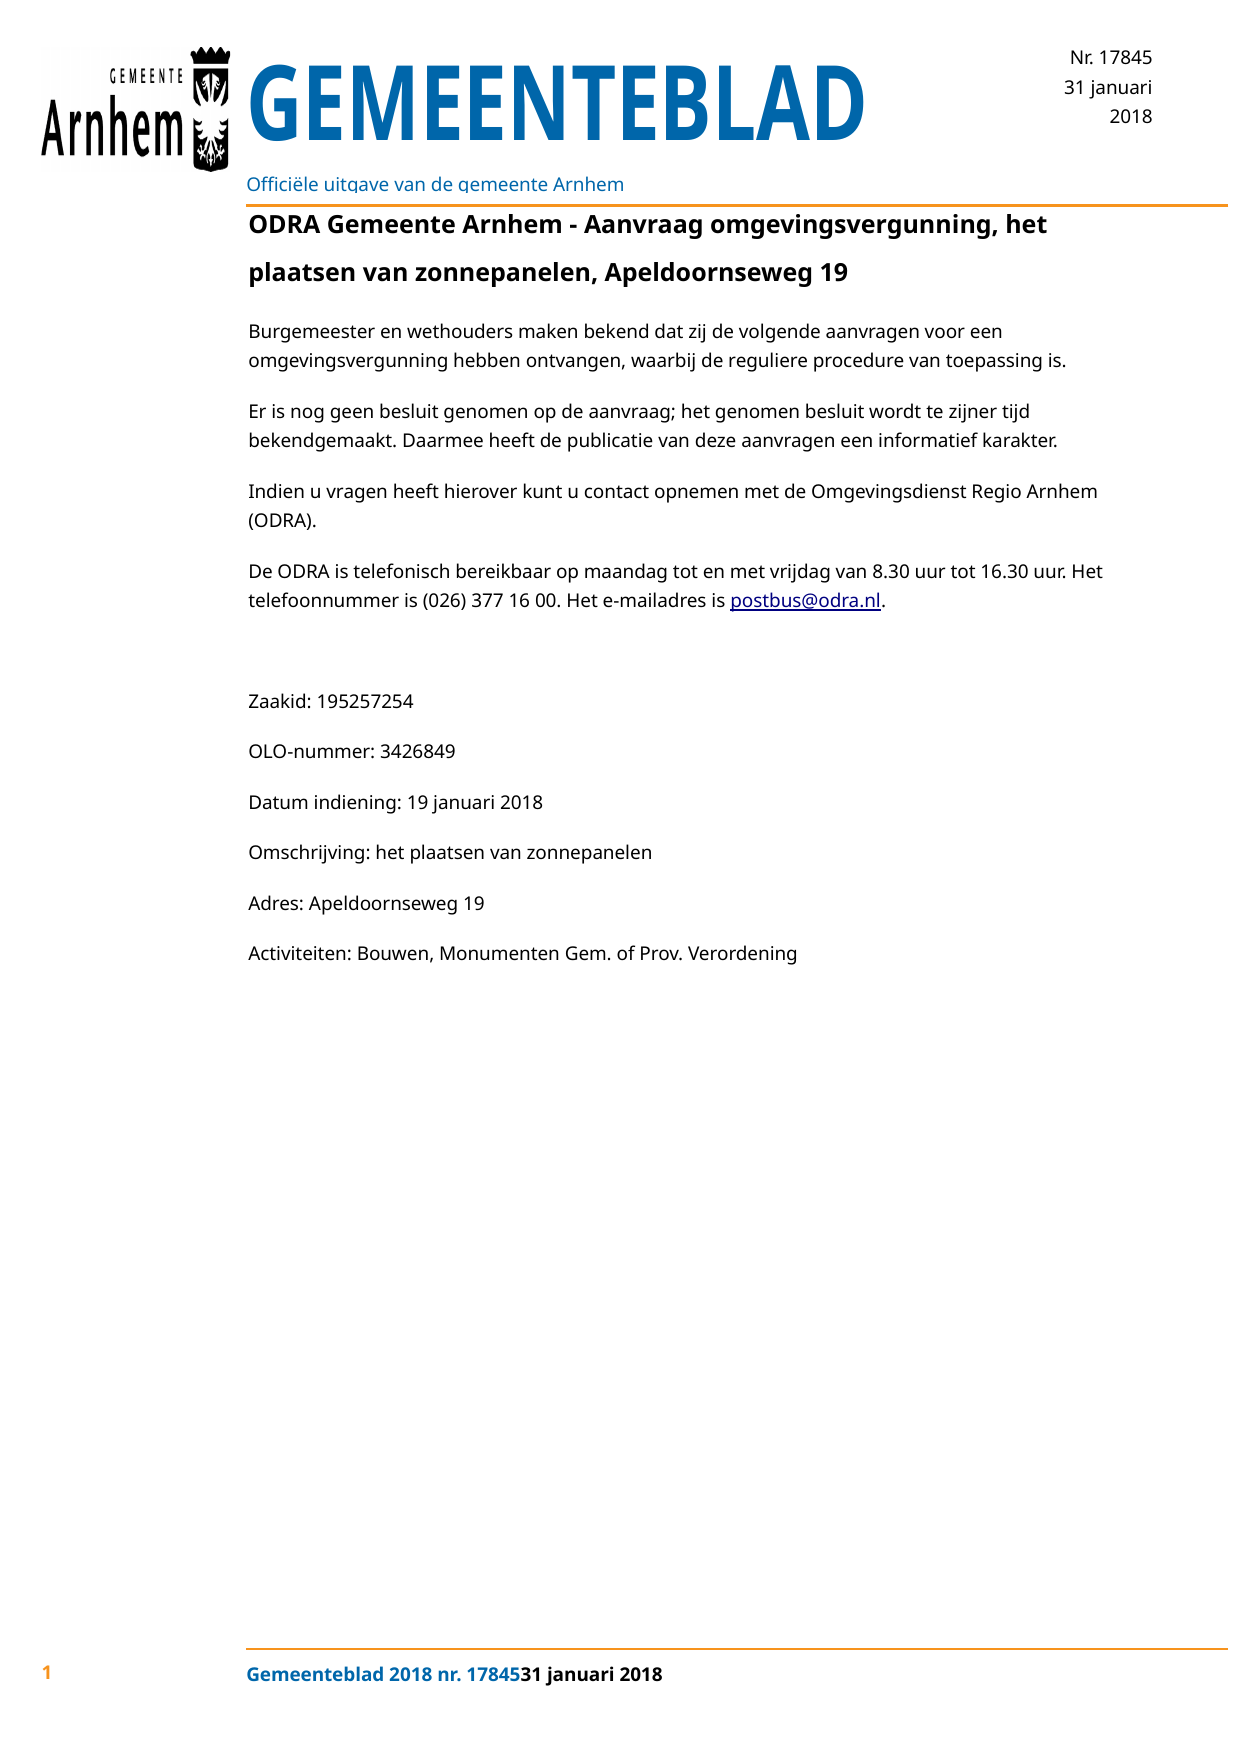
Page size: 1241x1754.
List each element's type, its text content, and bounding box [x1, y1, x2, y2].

text Zaakid: 195257254 [248, 688, 1152, 714]
text OLO-nummer: 3426849 [248, 739, 1152, 764]
text Er is nog geen besluit genomen op de aanvraag; het genomen besluit wordt te zijner tijd bekendgemaakt. Daarmee heeft de publicatie van deze aanvragen een informatief karakter. [248, 398, 1152, 453]
text Datum indiening: 19 januari 2018 [248, 789, 1152, 815]
text Indien u vragen heeft hierover kunt u contact opnemen met de Omgevingsdienst Regio Arnhem (ODRA). [248, 478, 1152, 533]
text ODRA Gemeente Arnhem - Aanvraag omgevingsvergunning, het plaatsen van zonnepanelen, Apeldoornseweg 19 [248, 207, 1152, 288]
text De ODRA is telefonisch bereikbaar op maandag tot en met vrijdag van 8.30 uur tot 16.30 uur. Het telefoonnummer is (026) 377 16 00. Het e-mailadres is postbus@odra.nl. [248, 558, 1152, 613]
text Burgemeester en wethouders maken bekend dat zij de volgende aanvragen voor een omgevingsvergunning hebben ontvangen, waarbij de reguliere procedure van toepassing is. [248, 318, 1152, 373]
text Activiteiten: Bouwen, Monumenten Gem. of Prov. Verordening [248, 940, 1152, 966]
picture [41, 47, 231, 172]
text Omschrijving: het plaatsen van zonnepanelen [248, 839, 1152, 865]
text Adres: Apeldoornseweg 19 [248, 890, 1152, 916]
